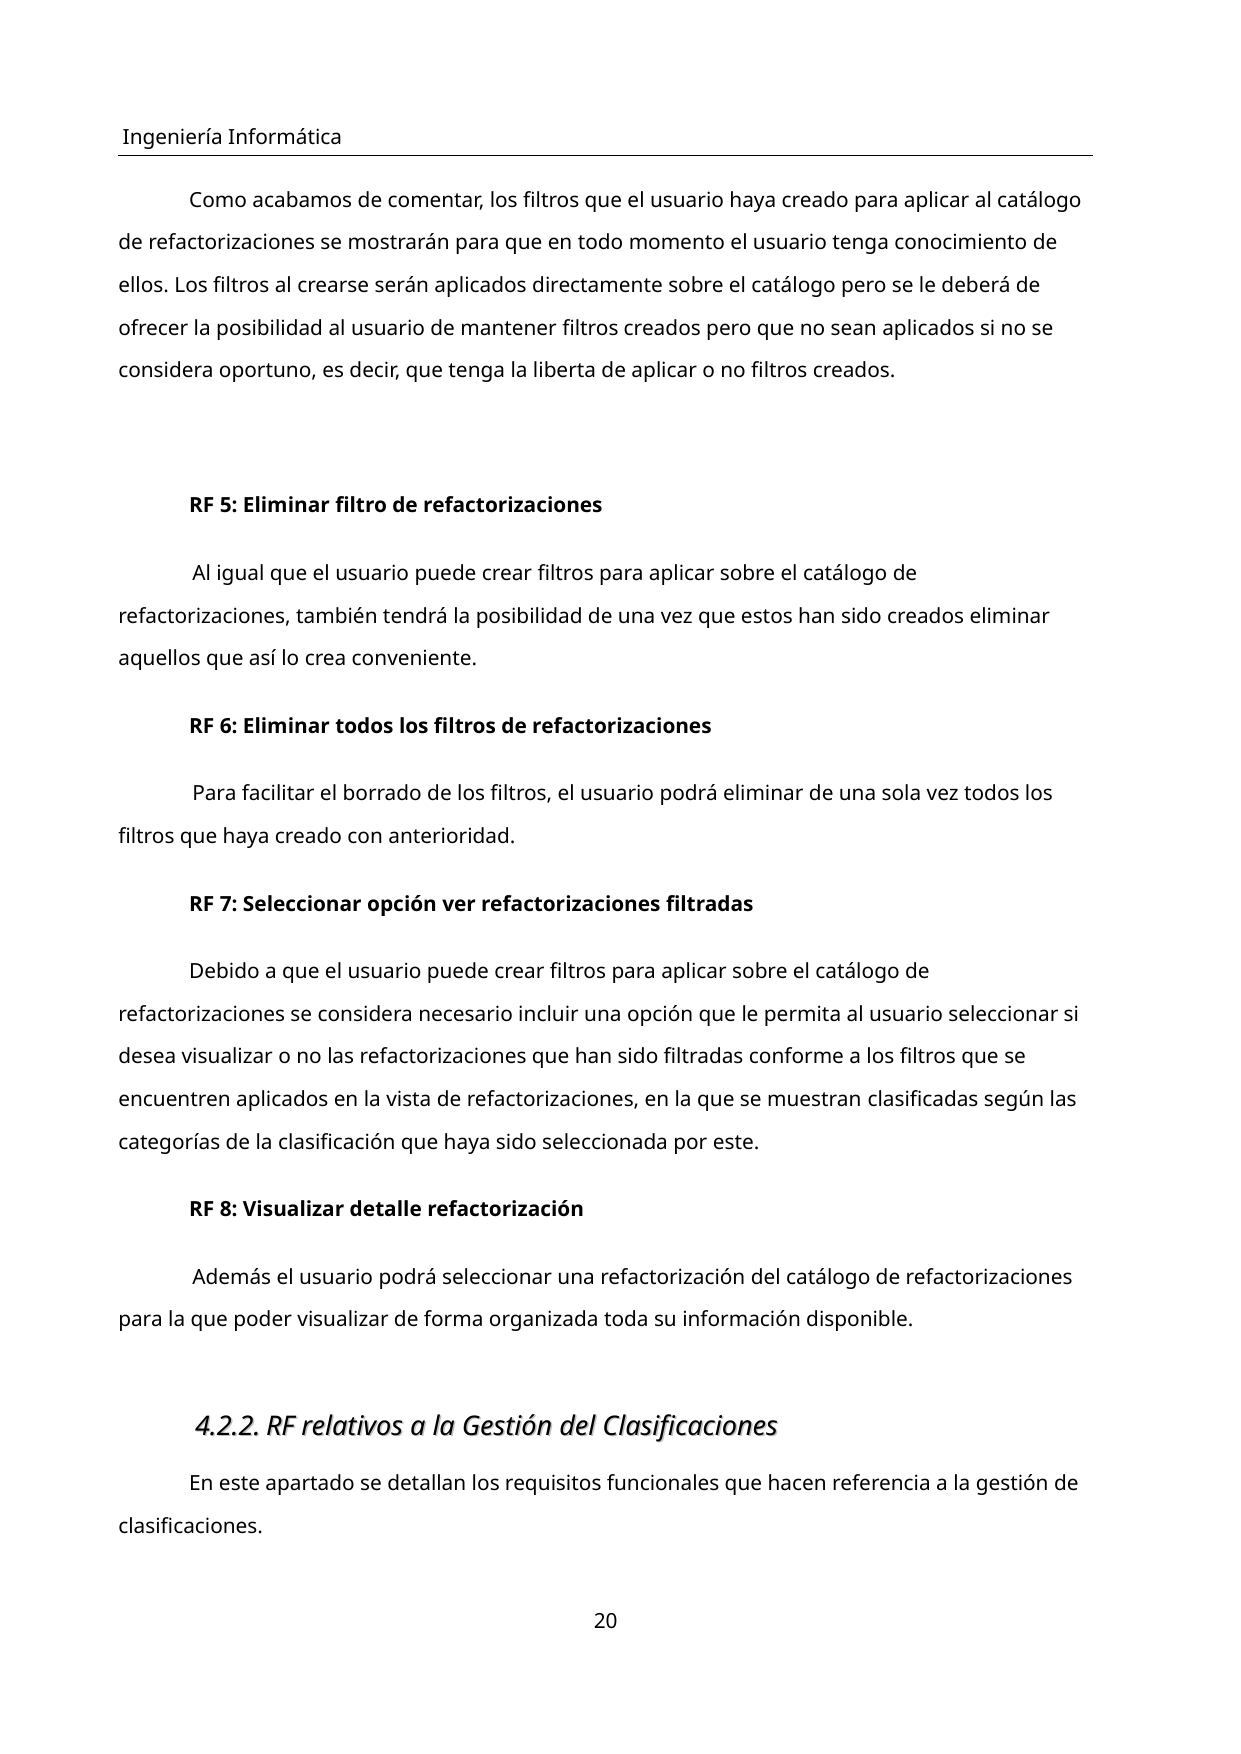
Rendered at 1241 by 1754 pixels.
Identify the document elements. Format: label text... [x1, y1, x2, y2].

text Además el usuario podrá seleccionar una refactorización del catálogo de refactorizaciones para la que poder visualizar de forma organizada toda su información disponible. [118, 1262, 1093, 1333]
text RF 5: Eliminar filtro de refactorizaciones [118, 491, 1093, 519]
text Para facilitar el borrado de los filtros, el usuario podrá eliminar de una sola vez todos los filtros que haya creado con anterioridad. [118, 778, 1093, 849]
text En este apartado se detallan los requisitos funcionales que hacen referencia a la gestión de clasificaciones. [118, 1468, 1093, 1539]
text RF 6: Eliminar todos los filtros de refactorizaciones [118, 711, 1093, 739]
text Debido a que el usuario puede crear filtros para aplicar sobre el catálogo de refactorizaciones se considera necesario incluir una opción que le permita al usuario seleccionar si desea visualizar o no las refactorizaciones que han sido filtradas conforme a los filtros que se encuentren aplicados en la vista de refactorizaciones, en la que se muestran clasificadas según las categorías de la clasificación que haya sido seleccionada por este. [118, 956, 1093, 1155]
text RF 8: Visualizar detalle refactorización [118, 1194, 1093, 1223]
subtitle RF relativos a la Gestión del Clasificaciones [260, 1406, 1093, 1443]
text Al igual que el usuario puede crear filtros para aplicar sobre el catálogo de refactorizaciones, también tendrá la posibilidad de una vez que estos han sido creados eliminar aquellos que así lo crea conveniente. [118, 558, 1093, 672]
text RF 7: Seleccionar opción ver refactorizaciones filtradas [118, 889, 1093, 917]
text Como acabamos de comentar, los filtros que el usuario haya creado para aplicar al catálogo de refactorizaciones se mostrarán para que en todo momento el usuario tenga conocimiento de ellos. Los filtros al crearse serán aplicados directamente sobre el catálogo pero se le deberá de ofrecer la posibilidad al usuario de mantener filtros creados pero que no sean aplicados si no se considera oportuno, es decir, que tenga la liberta de aplicar o no filtros creados. [118, 185, 1093, 384]
